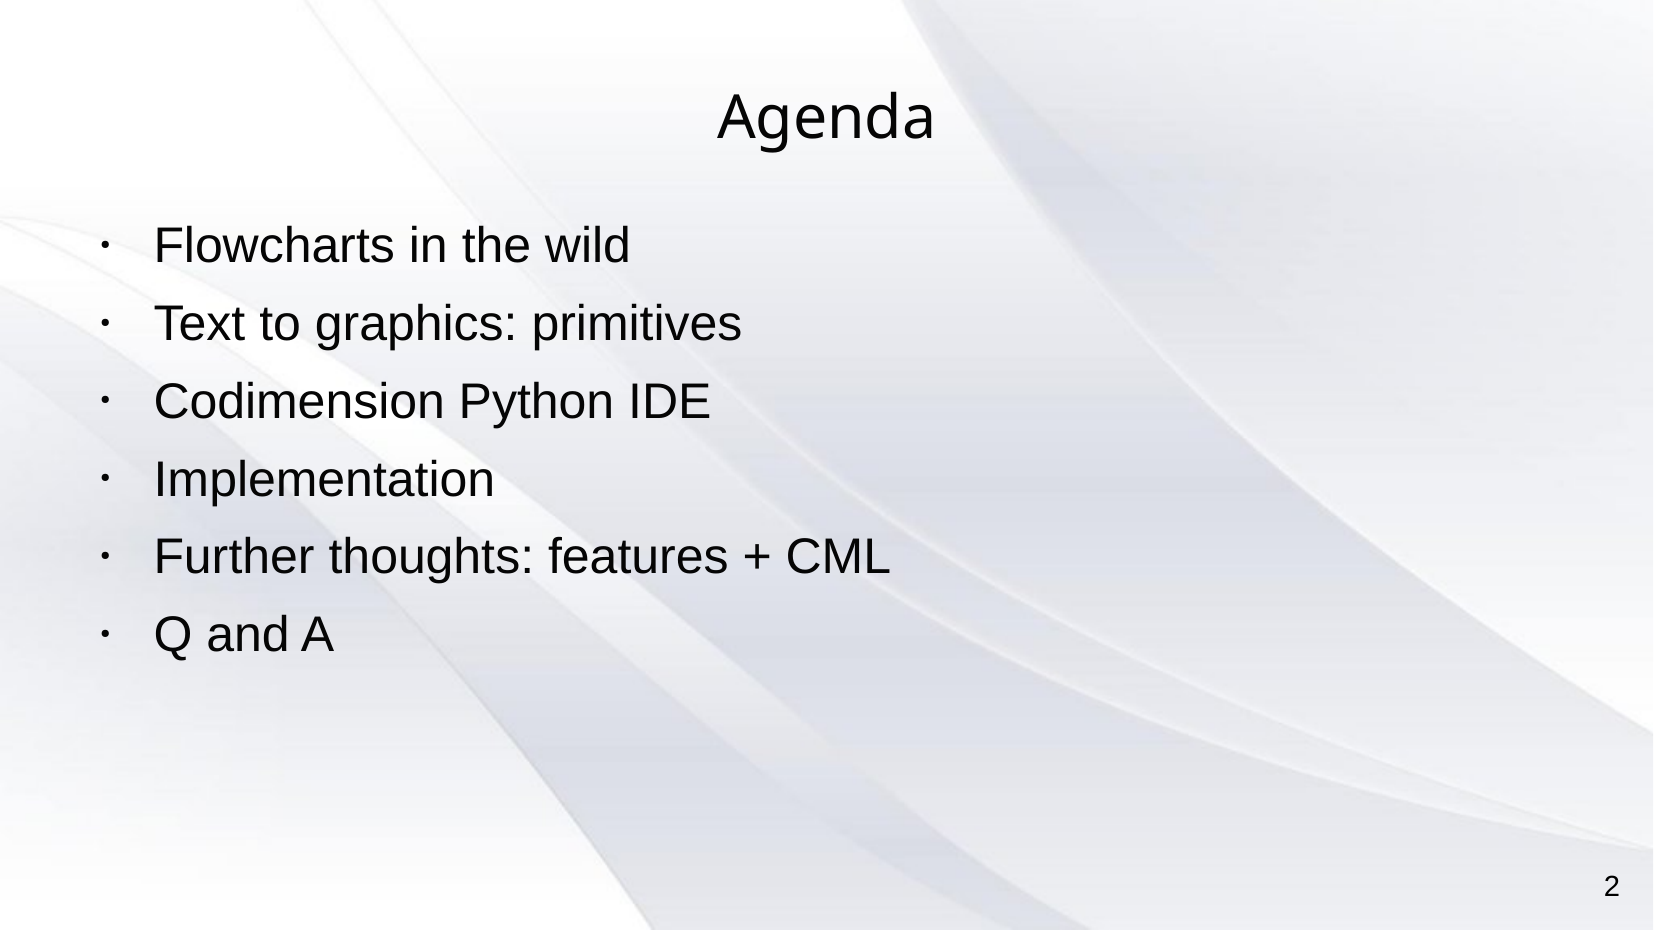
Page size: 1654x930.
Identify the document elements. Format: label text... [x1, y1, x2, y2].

title Agenda [82, 36, 1571, 193]
list Flowcharts in the wild Text to graphics: primitives Codimension Python IDE Implementation Further thoughts: features + CML Q and A [82, 217, 1571, 799]
picture [0, 0, 1654, 930]
